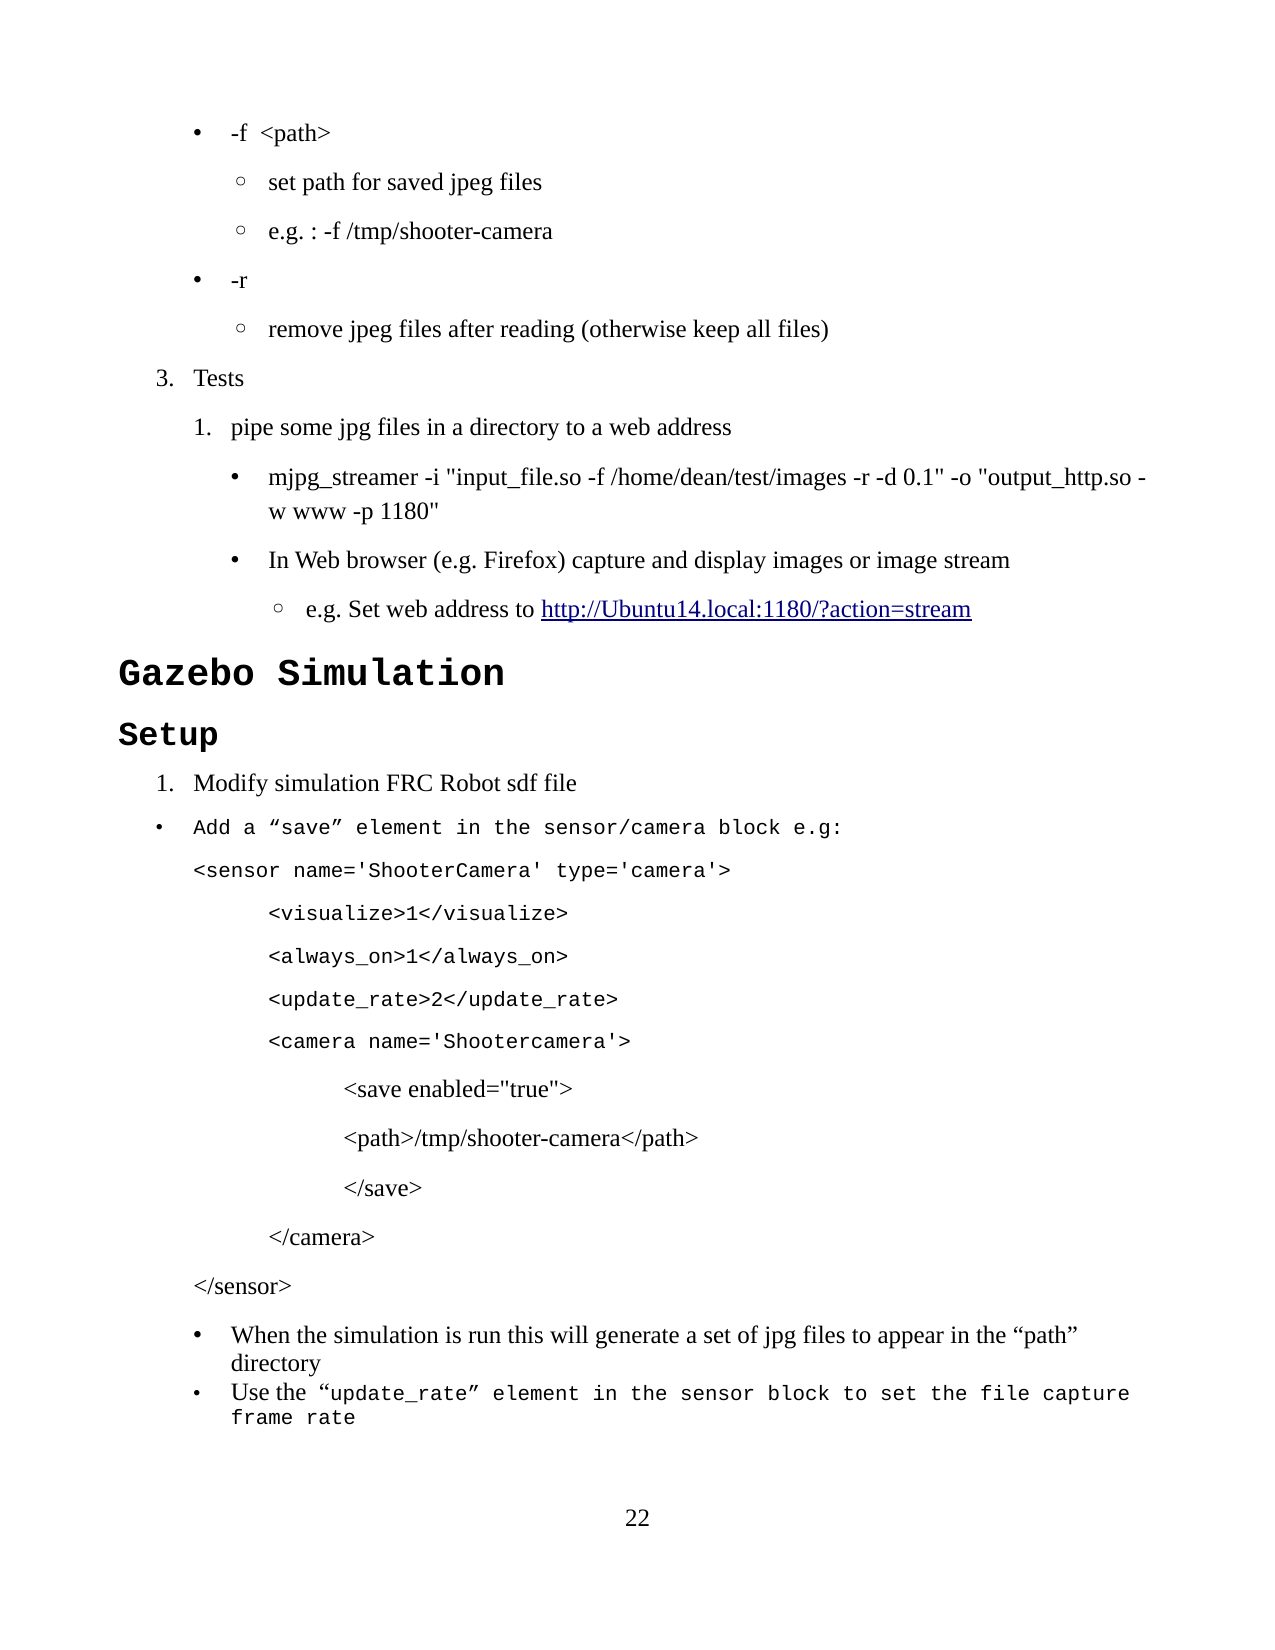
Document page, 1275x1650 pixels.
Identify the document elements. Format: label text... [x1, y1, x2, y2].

subtitle Setup [118, 717, 1157, 755]
text <camera name='Shootercamera'> [268, 1032, 1157, 1055]
list mjpg_streamer -i "input_file.so -f /home/dean/test/images -r -d 0.1" -o "output_http.so -w www -p 1180" [231, 462, 1157, 525]
list set path for saved jpeg files [231, 167, 1157, 196]
list When the simulation is run this will generate a set of jpg files to appear in the “path” directory [193, 1320, 1157, 1377]
list e.g. Set web address to http://Ubuntu14.local:1180/?action=stream [268, 594, 1157, 623]
list <save enabled="true"> [343, 1074, 1157, 1103]
list Modify simulation FRC Robot sdf file [156, 768, 1157, 797]
list e.g. : -f /tmp/shooter-camera [231, 216, 1157, 245]
list Use the “update_rate” element in the sensor block to set the file capture frame rate [193, 1377, 1157, 1431]
text <update_rate>2</update_rate> [268, 989, 1157, 1012]
list In Web browser (e.g. Firefox) capture and display images or image stream [231, 545, 1157, 574]
list </save> [343, 1173, 1157, 1201]
list remove jpeg files after reading (otherwise keep all files) [231, 314, 1157, 343]
list </camera> [268, 1222, 1157, 1250]
list </sensor> [193, 1271, 1157, 1299]
list Add a “save” element in the sensor/camera block e.g: [156, 817, 1157, 841]
text <visualize>1</visualize> [268, 903, 1157, 926]
list Tests [156, 363, 1157, 392]
list pipe some jpg files in a directory to a web address [193, 412, 1157, 441]
text <sensor name='ShooterCamera' type='camera'> [193, 860, 1157, 883]
list <path>/tmp/shooter-camera</path> [343, 1123, 1157, 1152]
list -f <path> [193, 118, 1157, 147]
list -r [193, 265, 1157, 294]
subtitle Gazebo Simulation [118, 654, 1157, 697]
text <always_on>1</always_on> [268, 946, 1157, 969]
